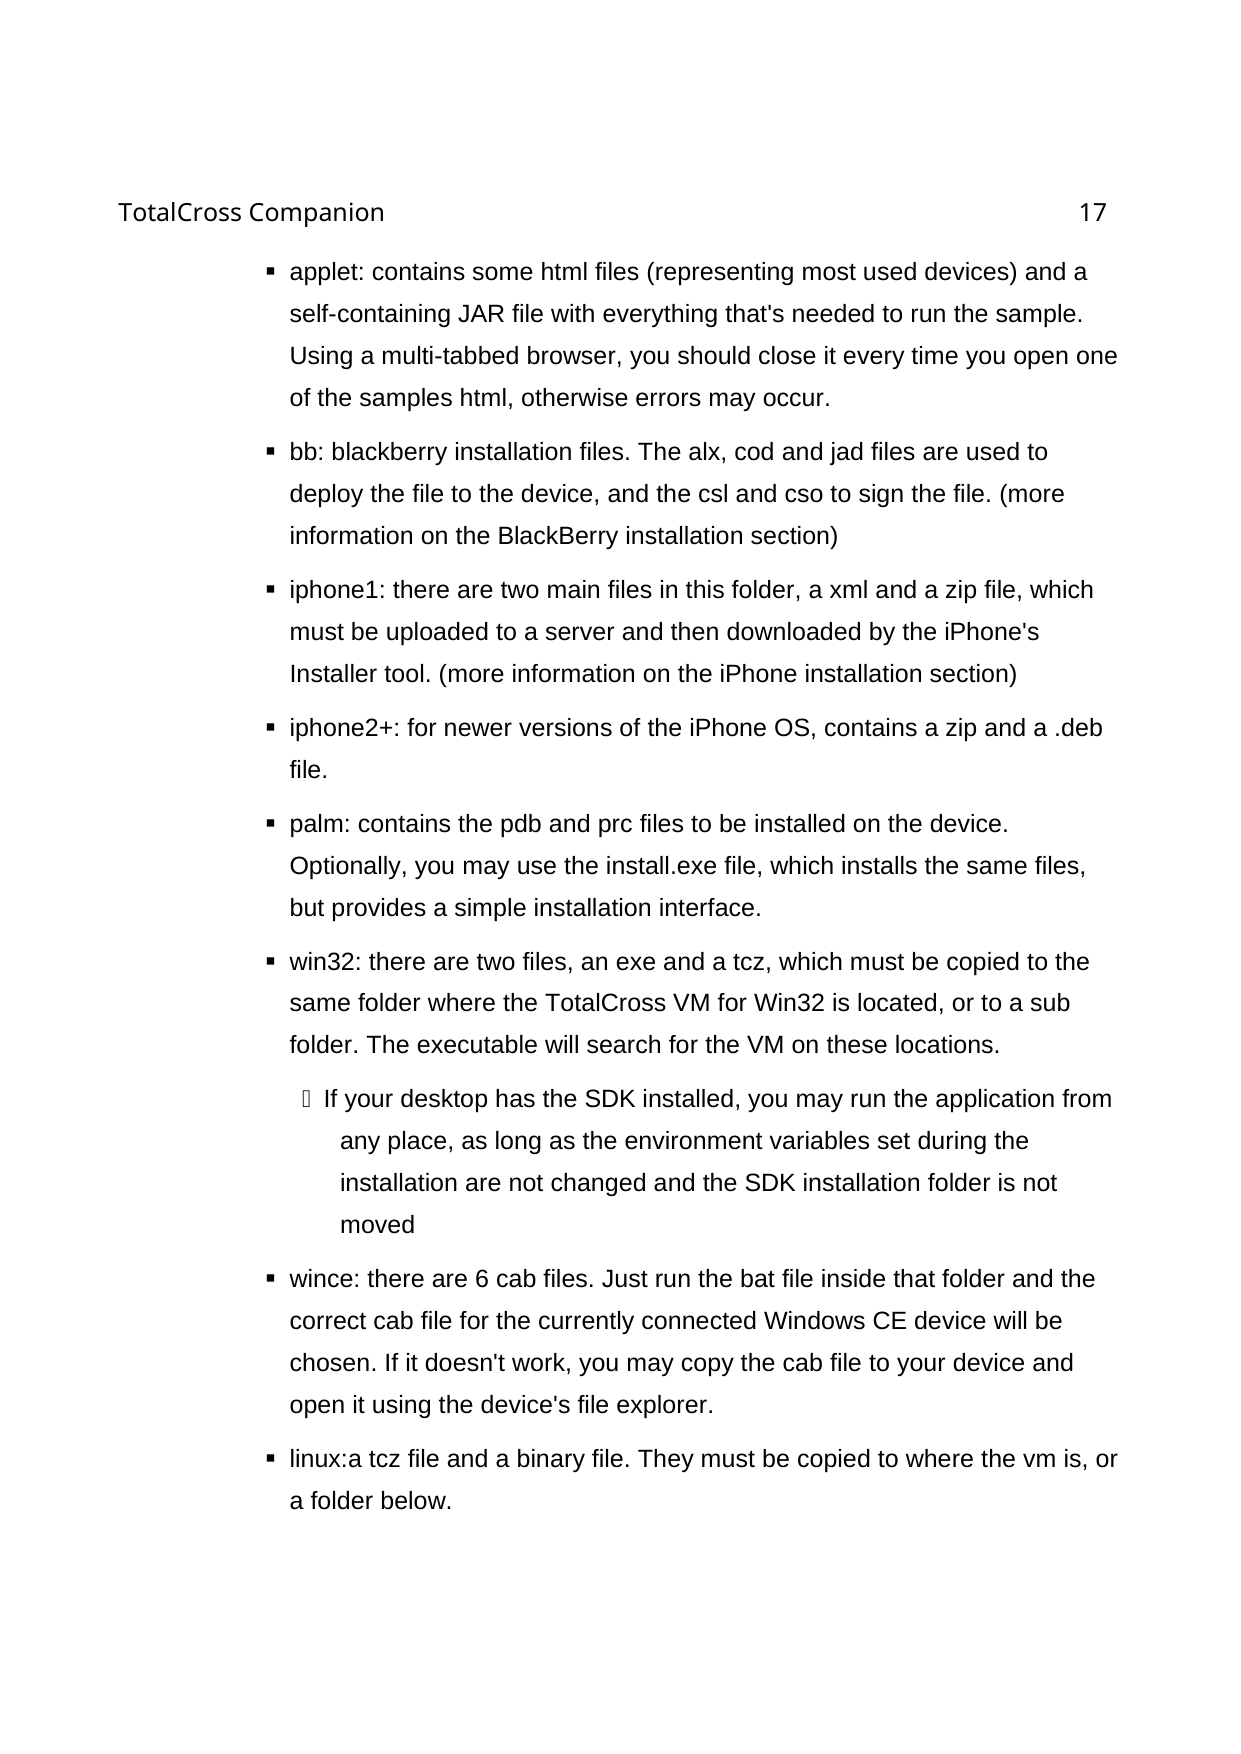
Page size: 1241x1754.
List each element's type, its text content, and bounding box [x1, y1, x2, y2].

list linux:a tcz file and a binary file. They must be copied to where the vm is, or a folder below. [264, 1445, 1122, 1515]
list If your desktop has the SDK installed, you may run the application from any place, as long as the environment variables set during the installation are not changed and the SDK installation folder is not moved [302, 1085, 1122, 1239]
list wince: there are 6 cab files. Just run the bat file inside that folder and the correct cab file for the currently connected Windows CE device will be chosen. If it doesn't work, you may copy the cab file to your device and open it using the device's file explorer. [264, 1265, 1122, 1419]
list win32: there are two files, an exe and a tcz, which must be copied to the same folder where the TotalCross VM for Win32 is located, or to a sub folder. The executable will search for the VM on these locations. [264, 947, 1122, 1059]
list palm: contains the pdb and prc files to be installed on the device. Optionally, you may use the install.exe file, which installs the same files, but provides a simple installation interface. [264, 809, 1122, 922]
list iphone1: there are two main files in this folder, a xml and a zip file, which must be uploaded to a server and then downloaded by the iPhone's Installer tool. (more information on the iPhone installation section) [264, 576, 1122, 688]
list bb: blackberry installation files. The alx, cod and jad files are used to deploy the file to the device, and the csl and cso to sign the file. (more information on the BlackBerry installation section) [264, 438, 1122, 550]
list iphone2+: for newer versions of the iPhone OS, contains a zip and a .deb file. [264, 714, 1122, 784]
list applet: contains some html files (representing most used devices) and a self-containing JAR file with everything that's needed to run the sample. Using a multi-tabbed browser, you should close it every time you open one of the samples html, otherwise errors may occur. [264, 258, 1122, 412]
